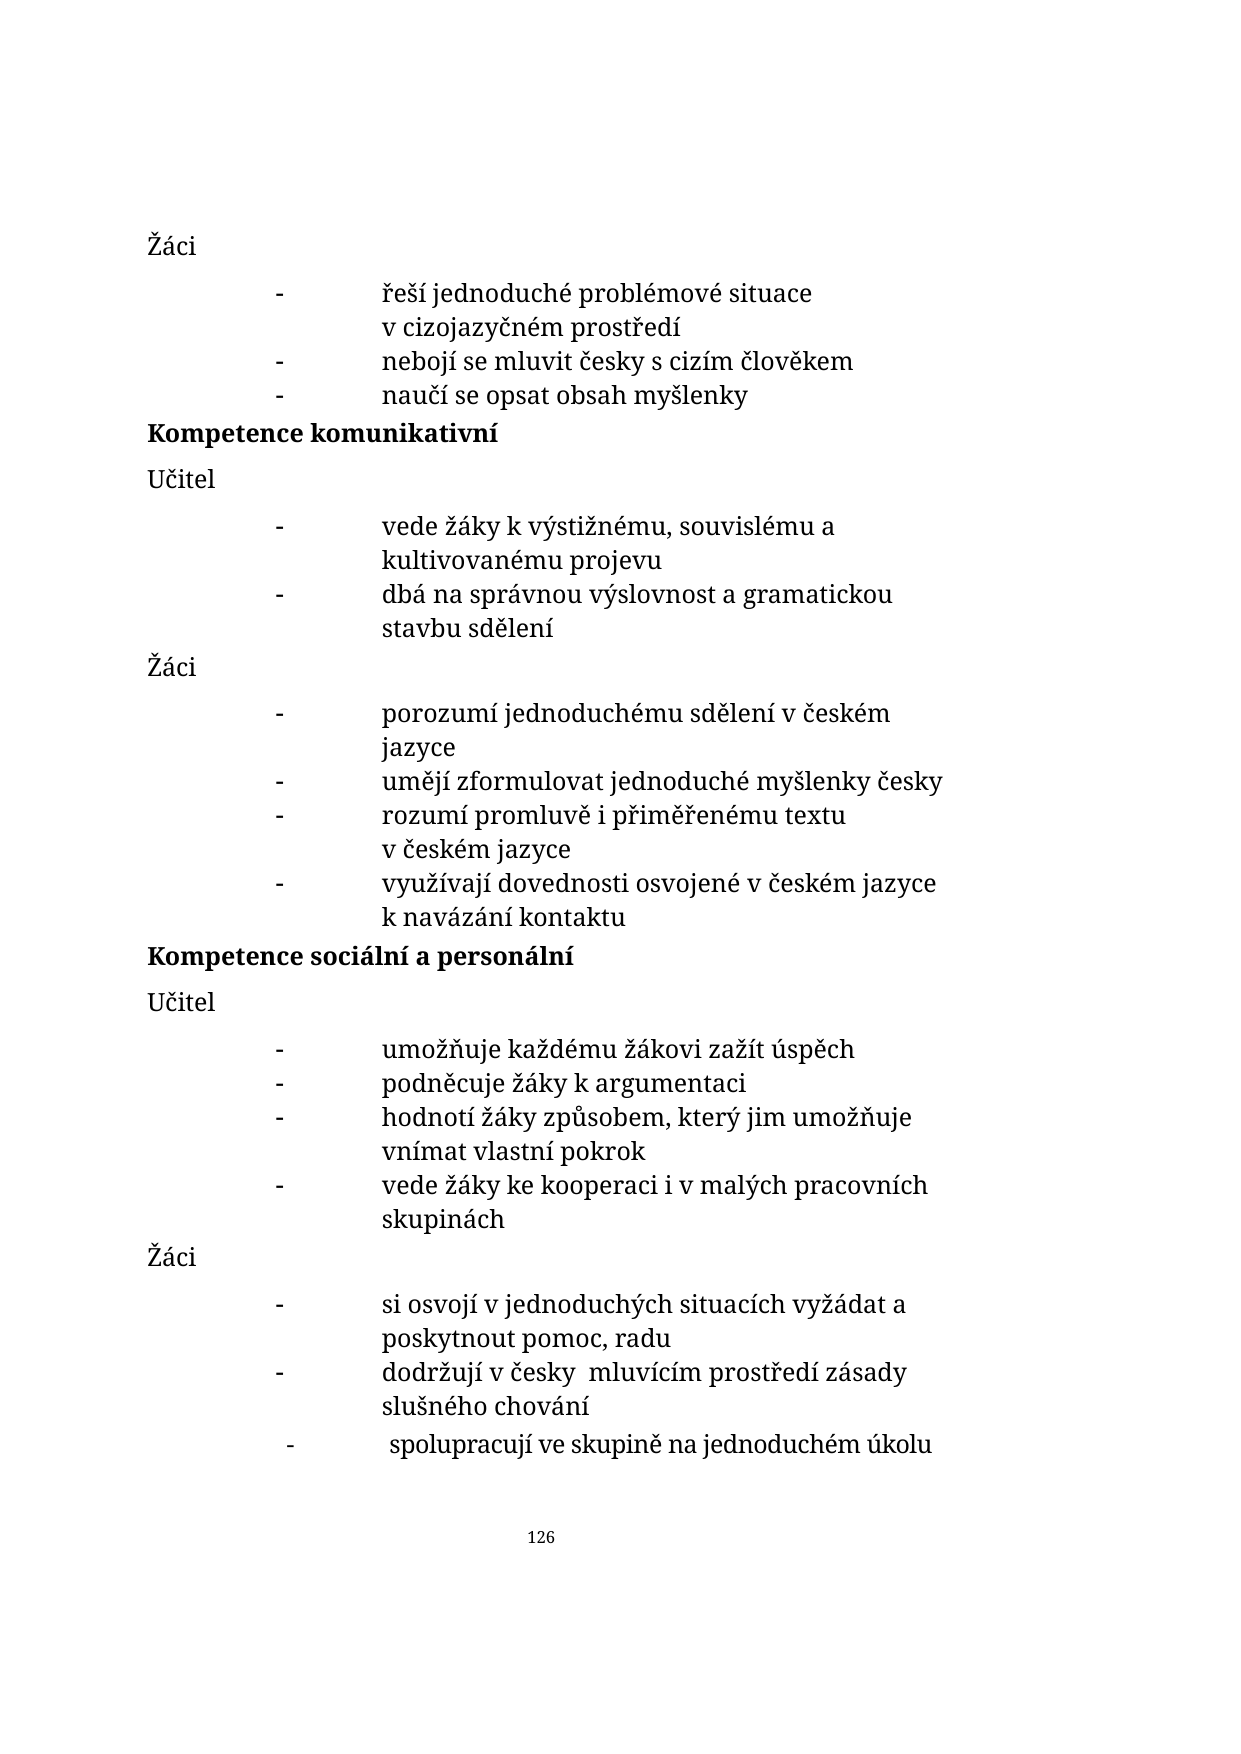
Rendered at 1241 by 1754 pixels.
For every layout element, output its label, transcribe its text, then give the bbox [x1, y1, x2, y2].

text Žáci [147, 229, 957, 263]
list porozumí jednoduchému sdělení v českém jazyce [275, 696, 957, 764]
list naučí se opsat obsah myšlenky [275, 377, 957, 411]
text Kompetence komunikativní [147, 416, 957, 450]
list umějí zformulovat jednoduché myšlenky česky [275, 764, 957, 798]
text Učitel [147, 462, 957, 496]
text - spolupracují ve skupině na jednoduchém úkolu [125, 1427, 957, 1461]
text Žáci [147, 649, 957, 683]
list řeší jednoduché problémové situace v cizojazyčném prostředí [275, 275, 957, 343]
list vede žáky ke kooperaci i v malých pracovních skupinách [275, 1168, 957, 1236]
list podněcuje žáky k argumentaci [275, 1066, 957, 1099]
text Žáci [147, 1240, 957, 1274]
list nebojí se mluvit česky s cizím člověkem [275, 343, 957, 377]
list vede žáky k výstižnému, souvislému a kultivovanému projevu [275, 509, 957, 577]
list dbá na správnou výslovnost a gramatickou stavbu sdělení [275, 577, 957, 645]
list rozumí promluvě i přiměřenému textu v českém jazyce [275, 798, 957, 866]
list dodržují v česky mluvícím prostředí zásady slušného chování [275, 1355, 957, 1423]
list si osvojí v jednoduchých situacích vyžádat a poskytnout pomoc, radu [275, 1287, 957, 1355]
list využívají dovednosti osvojené v českém jazyce k navázání kontaktu [275, 866, 957, 934]
text Kompetence sociální a personální [147, 938, 957, 972]
text Učitel [147, 985, 957, 1019]
list hodnotí žáky způsobem, který jim umožňuje vnímat vlastní pokrok [275, 1099, 957, 1168]
list umožňuje každému žákovi zažít úspěch [275, 1031, 957, 1066]
